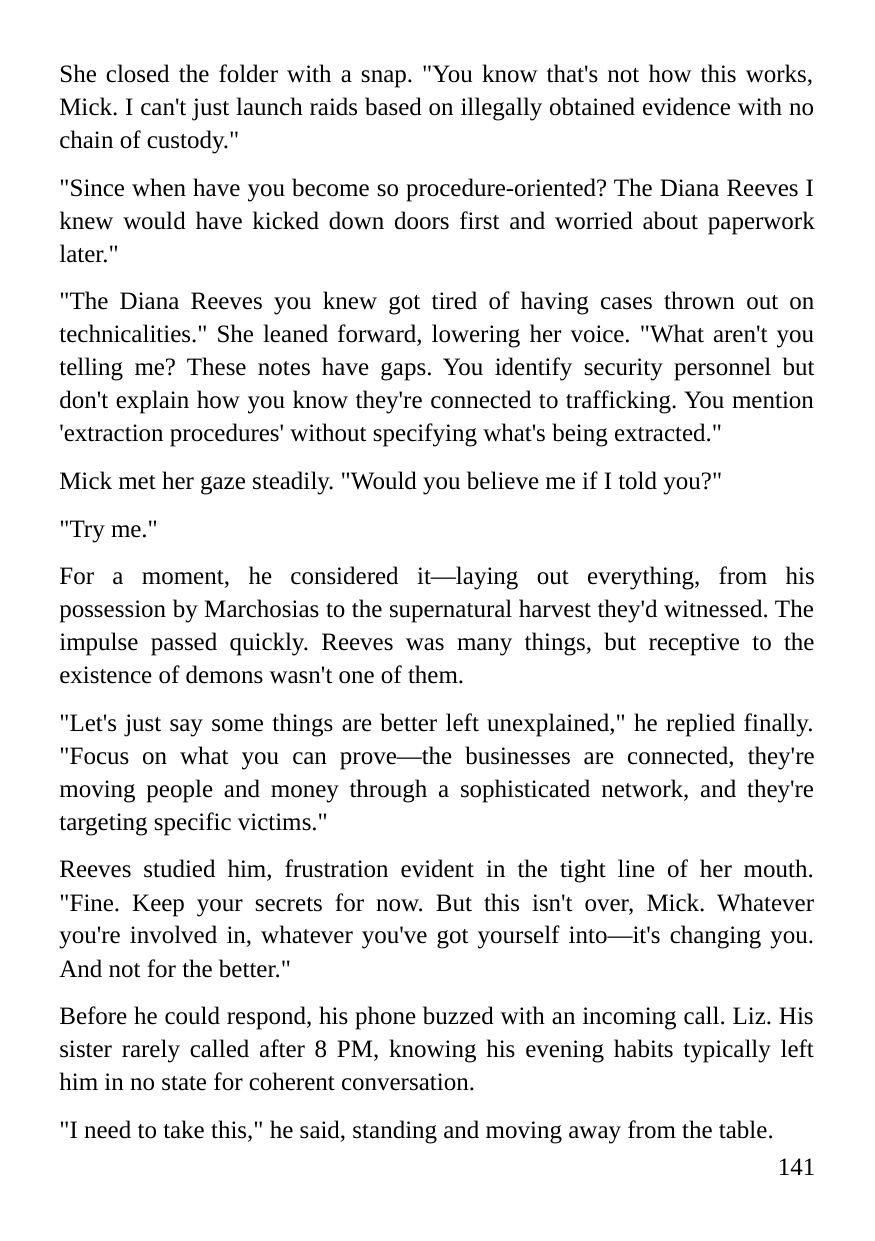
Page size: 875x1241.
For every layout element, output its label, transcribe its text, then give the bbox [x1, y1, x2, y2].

text "Since when have you become so procedure-oriented? The Diana Reeves I knew would have kicked down doors first and worried about paperwork later." [59, 173, 815, 267]
text Reeves studied him, frustration evident in the tight line of her mouth. "Fine. Keep your secrets for now. But this isn't over, Mick. Whatever you're involved in, whatever you've got yourself into—it's changing you. And not for the better." [59, 854, 815, 982]
text Mick met her gaze steadily. "Would you believe me if I told you?" [59, 466, 815, 495]
text "Let's just say some things are better left unexplained," he replied finally. "Focus on what you can prove—the businesses are connected, they're moving people and money through a sophisticated network, and they're targeting specific victims." [59, 708, 815, 836]
text For a moment, he considered it—laying out everything, from his possession by Marchosias to the supernatural harvest they'd witnessed. The impulse passed quickly. Reeves was many things, but receptive to the existence of demons wasn't one of them. [59, 561, 815, 689]
text She closed the folder with a snap. "You know that's not how this works, Mick. I can't just launch raids based on illegally obtained evidence with no chain of custody." [59, 59, 815, 154]
text Before he could respond, his phone buzzed with an incoming call. Liz. His sister rarely called after 8 PM, knowing his evening habits typically left him in no state for coherent conversation. [59, 1001, 815, 1096]
text "Try me." [59, 514, 815, 542]
text "The Diana Reeves you knew got tired of having cases thrown out on technicalities." She leaned forward, lowering her voice. "What aren't you telling me? These notes have gaps. You identify security personnel but don't explain how you know they're connected to trafficking. You mention 'extraction procedures' without specifying what's being extracted." [59, 286, 815, 447]
text "I need to take this," he said, standing and moving away from the table. [59, 1115, 815, 1144]
